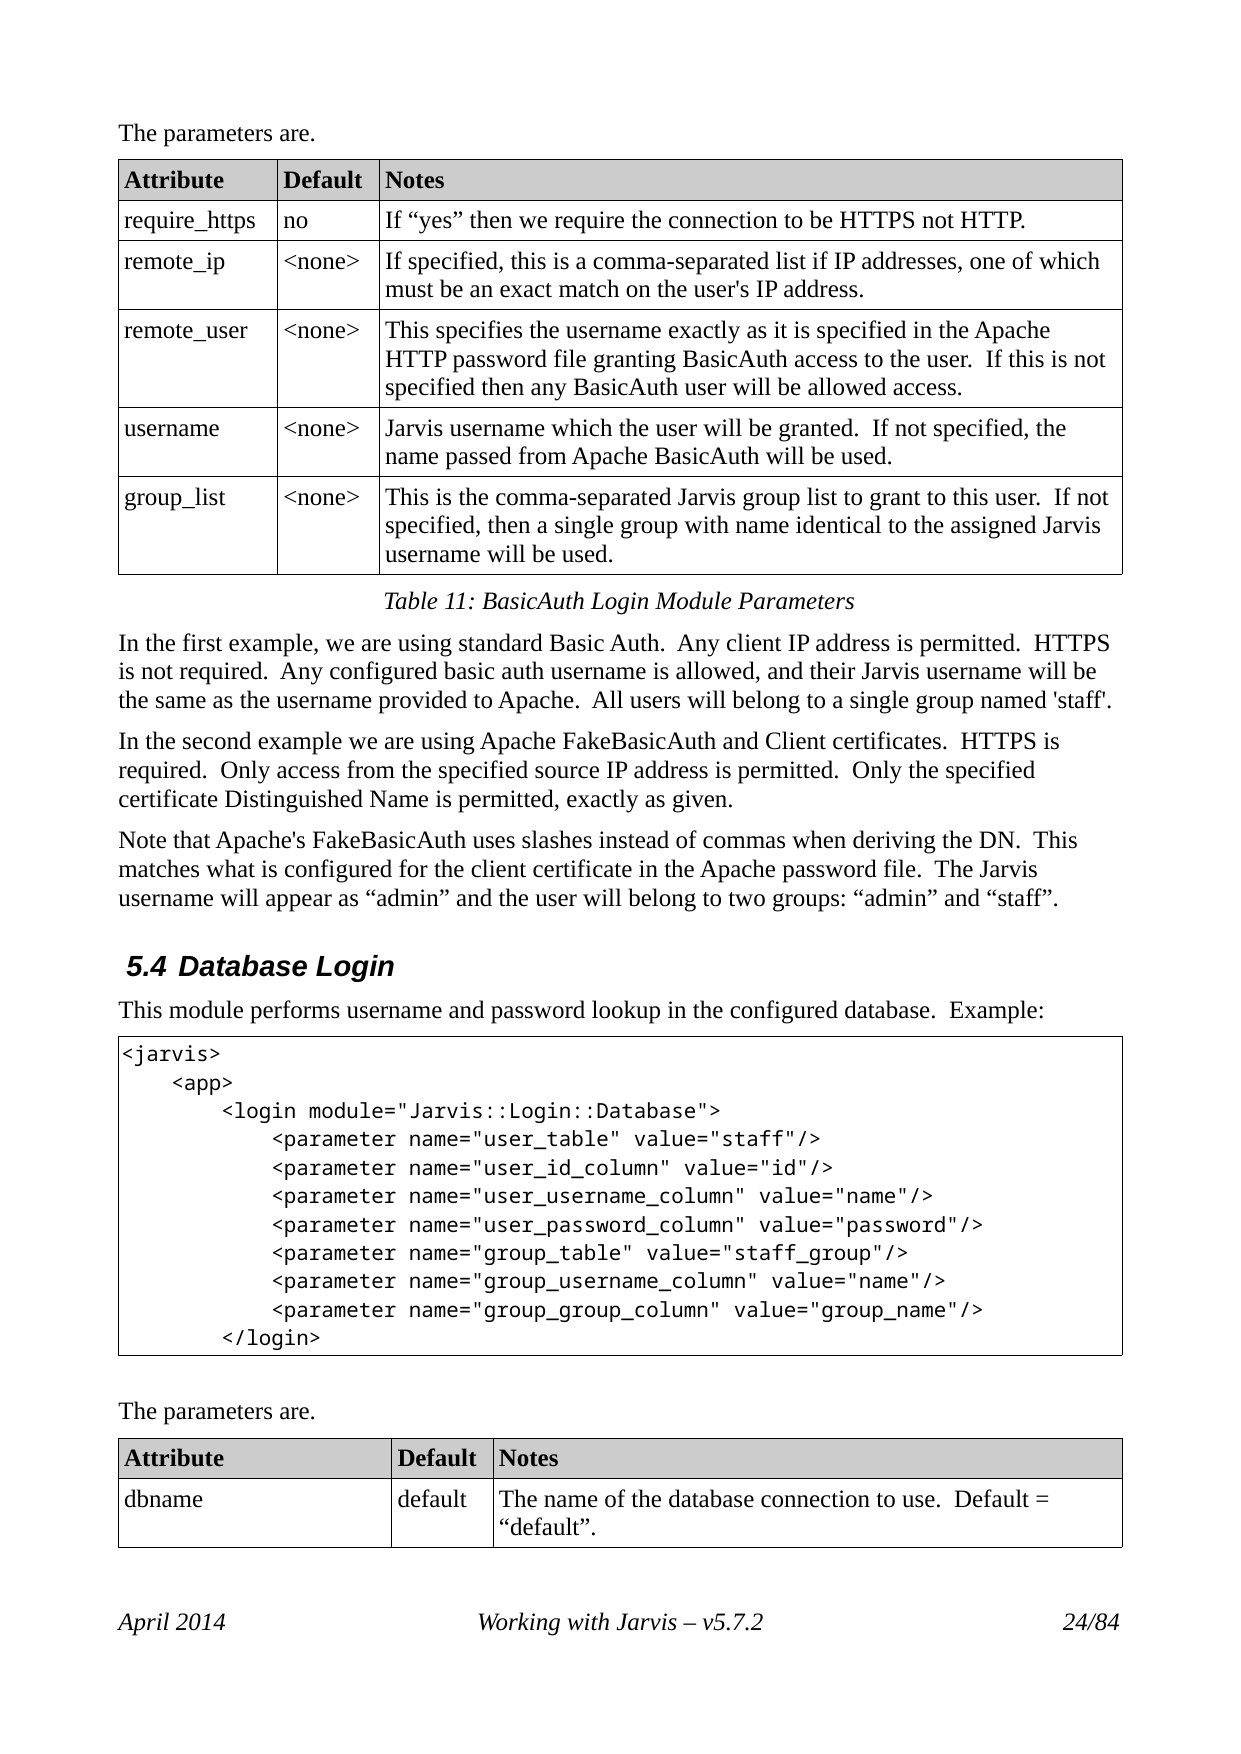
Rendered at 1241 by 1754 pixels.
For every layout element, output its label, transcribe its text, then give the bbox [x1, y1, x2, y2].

table_cell default [392, 1479, 493, 1547]
table_header Notes [494, 1439, 1122, 1478]
table_cell <none> [278, 477, 379, 574]
table_cell If specified, this is a comma-separated list if IP addresses, one of which must be an exact match on the user's IP address. [380, 241, 1122, 309]
text Table 11: BasicAuth Login Module Parameters [118, 586, 1122, 615]
text <app> [119, 1064, 1122, 1093]
table_header Default [278, 160, 379, 200]
table_cell no [278, 201, 379, 240]
table_cell dbname [119, 1479, 391, 1547]
text The parameters are. [118, 118, 1122, 147]
table_cell This specifies the username exactly as it is specified in the Apache HTTP password file granting BasicAuth access to the user. If this is not specified then any BasicAuth user will be allowed access. [380, 310, 1122, 407]
table_cell require_https [119, 201, 277, 240]
text <parameter name="user_password_column" value="password"/> [119, 1207, 1122, 1235]
text </login> [119, 1321, 1122, 1355]
text <parameter name="user_username_column" value="name"/> [119, 1178, 1122, 1207]
table_header Notes [380, 160, 1122, 200]
table_cell <none> [278, 241, 379, 309]
table_cell remote_ip [119, 241, 277, 309]
table_header Attribute [119, 1439, 391, 1478]
text <parameter name="user_id_column" value="id"/> [119, 1150, 1122, 1178]
table_cell group_list [119, 477, 277, 574]
text <parameter name="group_table" value="staff_group"/> [119, 1235, 1122, 1264]
table_header Attribute [119, 160, 277, 200]
text This module performs username and password lookup in the configured database. Example: [118, 995, 1122, 1024]
text <parameter name="user_table" value="staff"/> [119, 1121, 1122, 1150]
text In the first example, we are using standard Basic Auth. Any client IP address is permitted. HTTPS is not required. Any configured basic auth username is allowed, and their Jarvis username will be the same as the username provided to Apache. All users will belong to a single group named 'staff'. [118, 628, 1122, 714]
table_cell remote_user [119, 310, 277, 407]
table_header Default [392, 1439, 493, 1478]
table_cell This is the comma-separated Jarvis group list to grant to this user. If not specified, then a single group with name identical to the assigned Jarvis username will be used. [380, 477, 1122, 574]
subtitle Database Login [118, 949, 1122, 982]
table_cell If “yes” then we require the connection to be HTTPS not HTTP. [380, 201, 1122, 240]
text <parameter name="group_username_column" value="name"/> [119, 1264, 1122, 1292]
table_cell username [119, 408, 277, 476]
text In the second example we are using Apache FakeBasicAuth and Client certificates. HTTPS is required. Only access from the specified source IP address is permitted. Only the specified certificate Distinguished Name is permitted, exactly as given. [118, 726, 1122, 813]
text Note that Apache's FakeBasicAuth uses slashes instead of commas when deriving the DN. This matches what is configured for the client certificate in the Apache password file. The Jarvis username will appear as “admin” and the user will belong to two groups: “admin” and “staff”. [118, 825, 1122, 911]
text The parameters are. [118, 1396, 1122, 1425]
text <login module="Jarvis::Login::Database"> [119, 1093, 1122, 1121]
table_cell <none> [278, 408, 379, 476]
text <parameter name="group_group_column" value="group_name"/> [119, 1292, 1122, 1321]
text <jarvis> [119, 1037, 1122, 1064]
table_cell Jarvis username which the user will be granted. If not specified, the name passed from Apache BasicAuth will be used. [380, 408, 1122, 476]
table_cell The name of the database connection to use. Default = “default”. [494, 1479, 1122, 1547]
table_cell <none> [278, 310, 379, 407]
